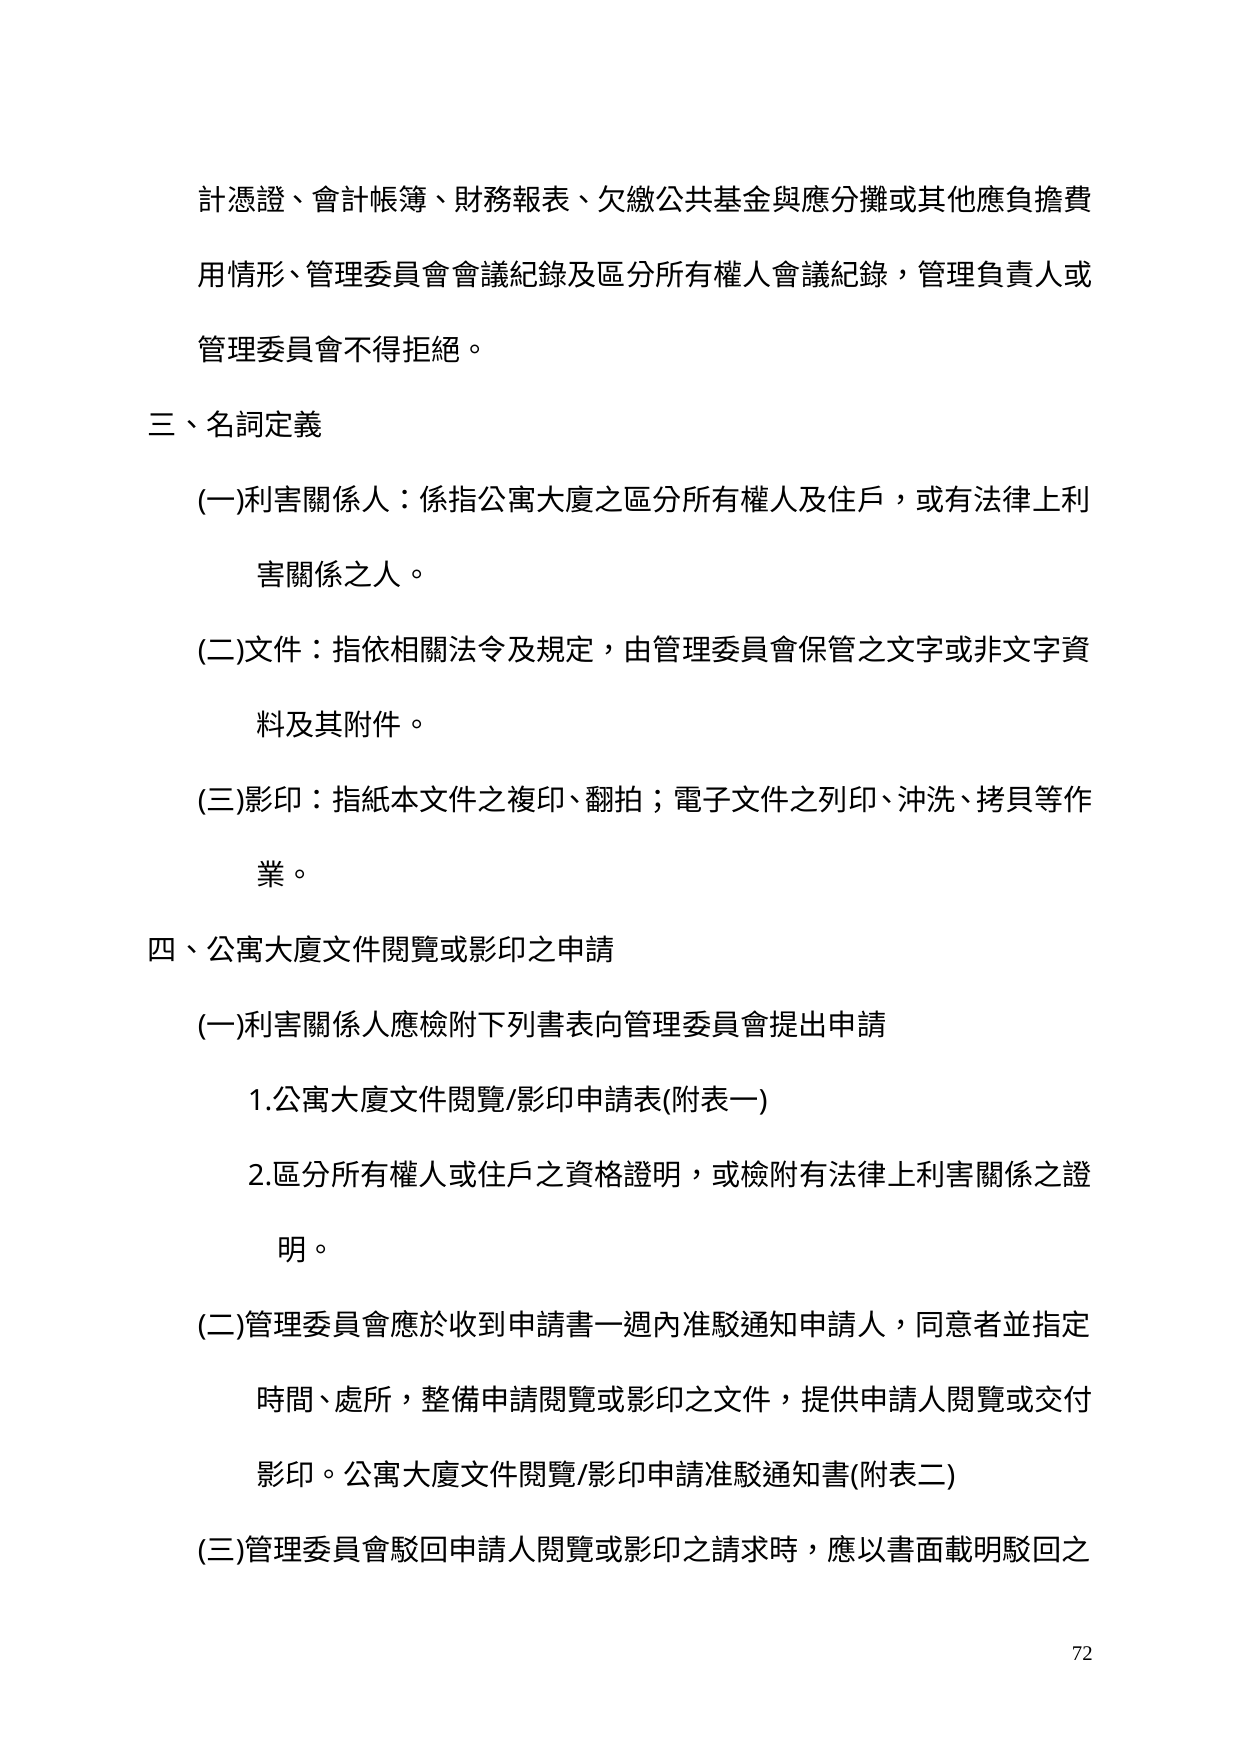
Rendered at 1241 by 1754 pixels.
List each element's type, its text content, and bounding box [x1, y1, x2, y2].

text (一)利害關係人：係指公寓大廈之區分所有權人及住戶，或有法律上利害關係之人。 [198, 461, 1092, 611]
text 三、名詞定義 [148, 386, 1092, 461]
text (三)影印：指紙本文件之複印、翻拍；電子文件之列印、沖洗、拷貝等作業。 [198, 761, 1092, 911]
text (一)利害關係人應檢附下列書表向管理委員會提出申請 [198, 986, 1092, 1061]
text 四、公寓大廈文件閱覽或影印之申請 [148, 911, 1092, 986]
text 2.區分所有權人或住戶之資格證明，或檢附有法律上利害關係之證明。 [248, 1136, 1092, 1286]
text (二)管理委員會應於收到申請書一週內准駁通知申請人，同意者並指定時間、處所，整備申請閱覽或影印之文件，提供申請人閱覽或交付影印。公寓大廈文件閱覽/影印申請准駁通知書(附表二) [198, 1286, 1092, 1511]
text (二)文件：指依相關法令及規定，由管理委員會保管之文字或非文字資料及其附件。 [198, 611, 1092, 761]
text (三)管理委員會駁回申請人閱覽或影印之請求時，應以書面載明駁回之 [198, 1511, 1092, 1586]
text 1.公寓大廈文件閱覽/影印申請表(附表一) [248, 1061, 1092, 1136]
text 計憑證、會計帳簿、財務報表、欠繳公共基金與應分攤或其他應負擔費用情形、管理委員會會議紀錄及區分所有權人會議紀錄，管理負責人或管理委員會不得拒絕。 [198, 161, 1092, 386]
